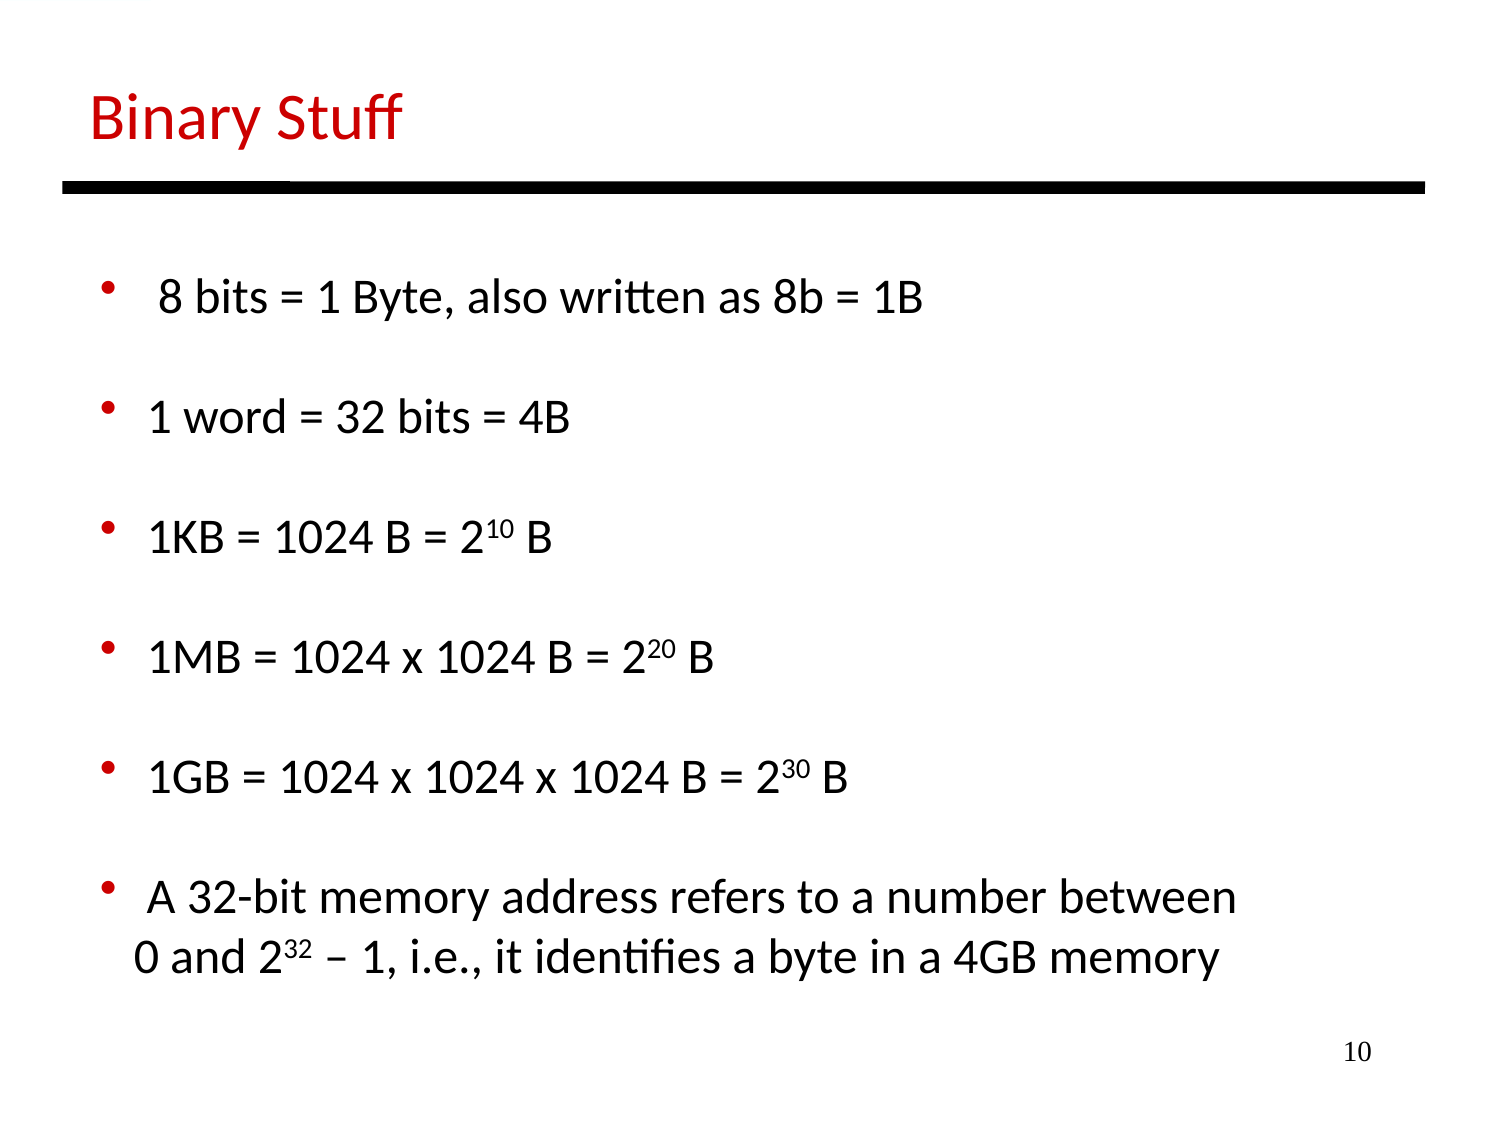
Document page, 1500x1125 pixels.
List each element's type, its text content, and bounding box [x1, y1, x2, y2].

text_box 8 bits = 1 Byte, also written as 8b = 1B 1 word = 32 bits = 4B 1KB = 1024 B = 210 B 1MB = 1024 x 1024 B = 220 B 1GB = 1024 x 1024 x 1024 B = 230 B A 32-bit memory address refers to a number between 0 and 232 – 1, i.e., it identifies a byte in a 4GB memory [85, 256, 1253, 1052]
slide_number [1074, 1025, 1388, 1100]
text_box Binary Stuff [75, 65, 419, 160]
